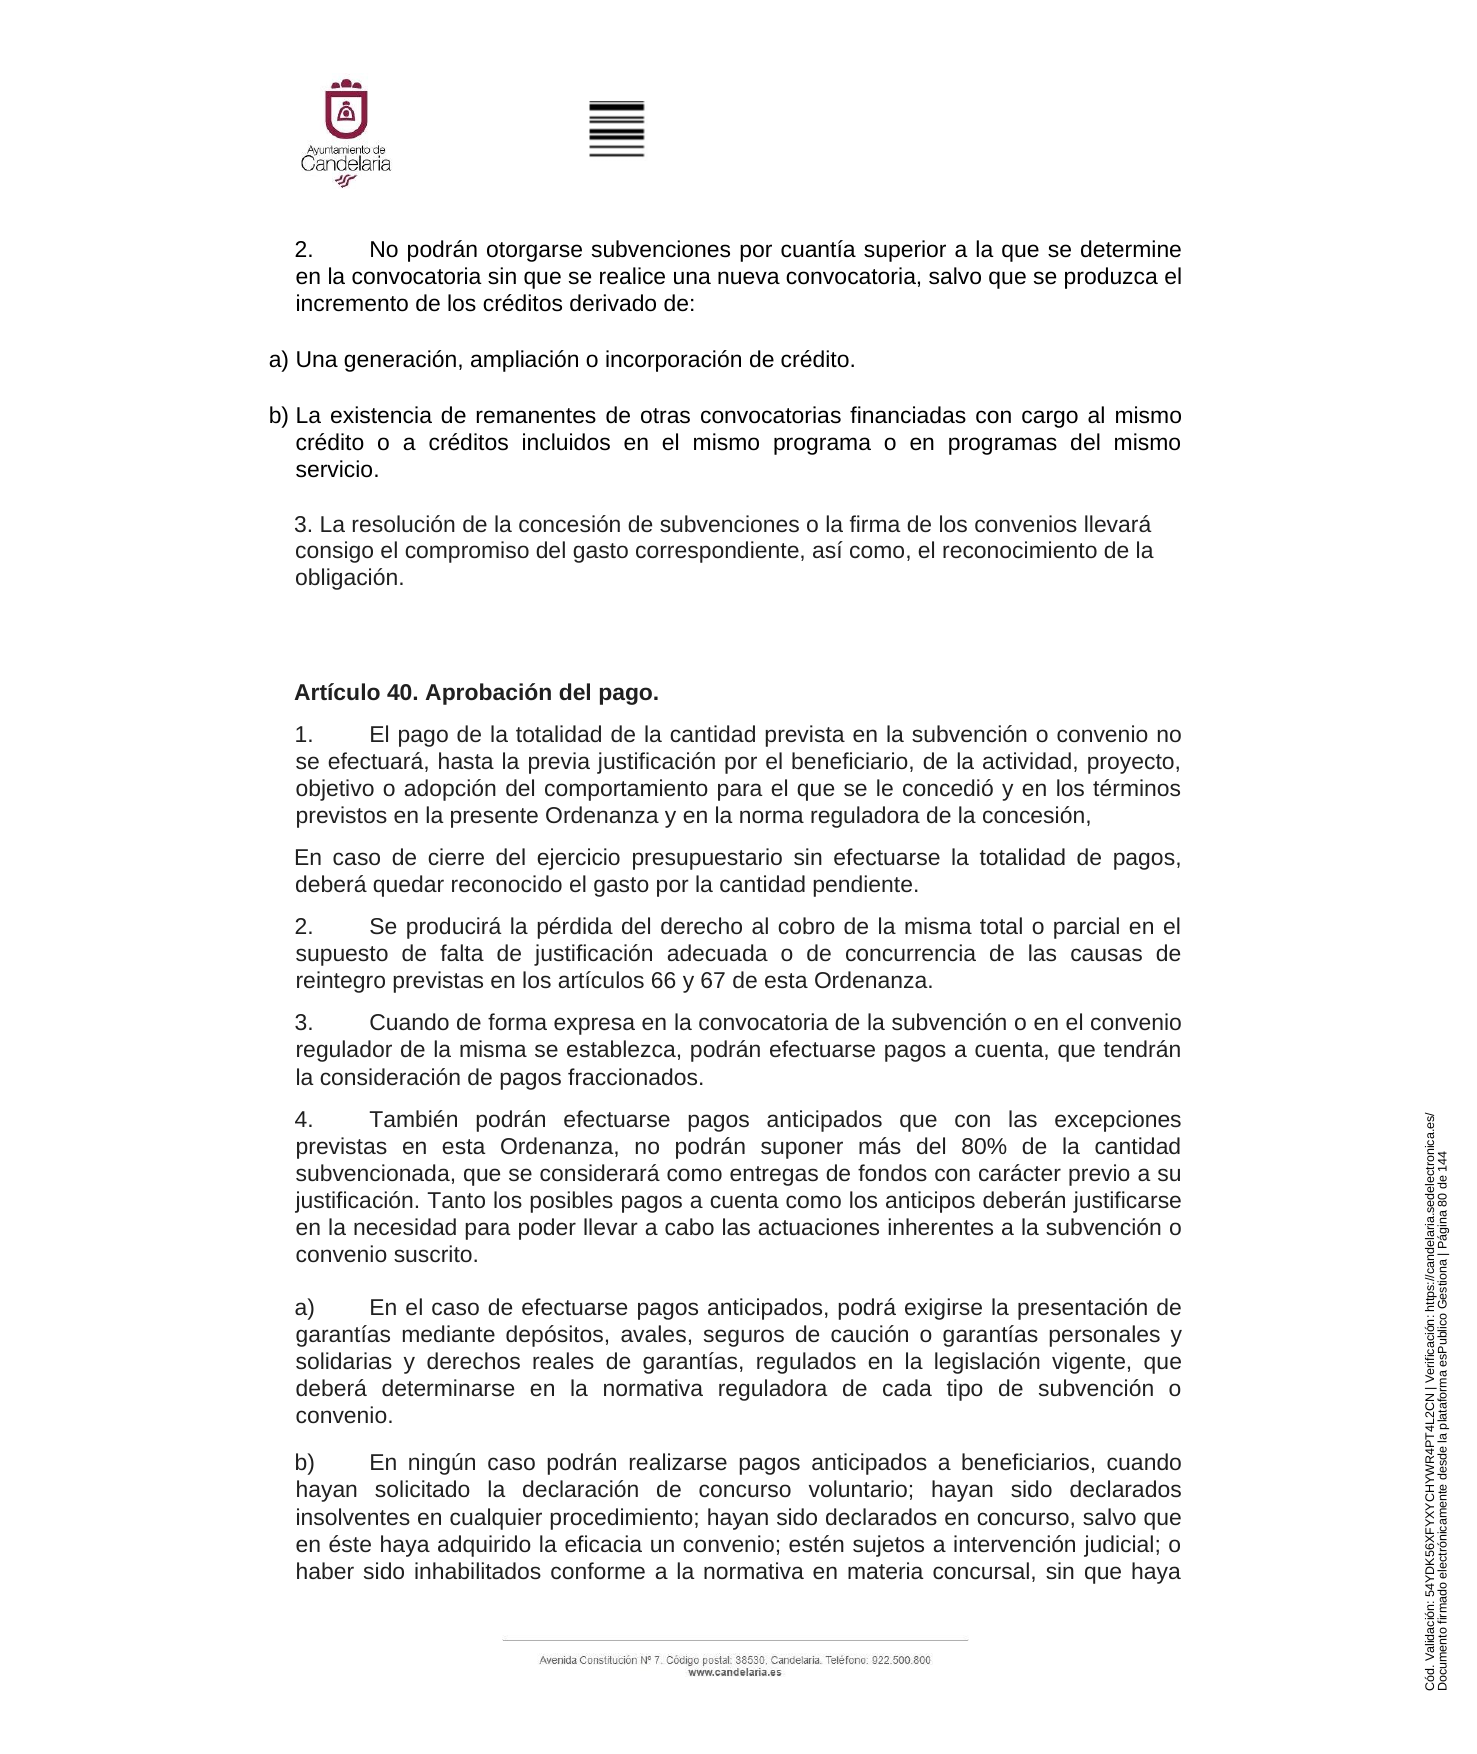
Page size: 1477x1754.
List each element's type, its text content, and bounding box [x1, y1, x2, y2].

list Se producirá la pérdida del derecho al cobro de la misma total o parcial en el supuesto de falta de justificación adecuada o de concurrencia de las causas de reintegro previstas en los artículos 66 y 67 de esta Ordenanza. [294, 913, 1182, 994]
list Una generación, ampliación o incorporación de crédito. [268, 346, 1182, 372]
list El pago de la totalidad de la cantidad prevista en la subvención o convenio no se efectuará, hasta la previa justificación por el beneficiario, de la actividad, proyecto, objetivo o adopción del comportamiento para el que se le concedió y en los términos previstos en la presente Ordenanza y en la norma reguladora de la concesión, [294, 721, 1182, 828]
list No podrán otorgarse subvenciones por cuantía superior a la que se determine en la convocatoria sin que se realice una nueva convocatoria, salvo que se produzca el incremento de los créditos derivado de: [294, 236, 1182, 317]
text En caso de cierre del ejercicio presupuestario sin efectuarse la totalidad de pagos, deberá quedar reconocido el gasto por la cantidad pendiente. [294, 844, 1182, 897]
text Artículo 40. Aprobación del pago. [294, 678, 1183, 705]
list También podrán efectuarse pagos anticipados que con las excepciones previstas en esta Ordenanza, no podrán suponer más del 80% de la cantidad subvencionada, que se considerará como entregas de fondos con carácter previo a su justificación. Tanto los posibles pagos a cuenta como los anticipos deberán justificarse en la necesidad para poder llevar a cabo las actuaciones inherentes a la subvención o convenio suscrito. [294, 1106, 1182, 1267]
list Cuando de forma expresa en la convocatoria de la subvención o en el convenio regulador de la misma se establezca, podrán efectuarse pagos a cuenta, que tendrán la consideración de pagos fraccionados. [294, 1009, 1182, 1090]
list La existencia de remanentes de otras convocatorias financiadas con cargo al mismo crédito o a créditos incluidos en el mismo programa o en programas del mismo servicio. [268, 402, 1182, 482]
list En el caso de efectuarse pagos anticipados, podrá exigirse la presentación de garantías mediante depósitos, avales, seguros de caución o garantías personales y solidarias y derechos reales de garantías, regulados en la legislación vigente, que deberá determinarse en la normativa reguladora de cada tipo de subvención o convenio. [294, 1294, 1182, 1428]
list En ningún caso podrán realizarse pagos anticipados a beneficiarios, cuando hayan solicitado la declaración de concurso voluntario; hayan sido declarados insolventes en cualquier procedimiento; hayan sido declarados en concurso, salvo que en éste haya adquirido la eficacia un convenio; estén sujetos a intervención judicial; o haber sido inhabilitados conforme a la normativa en materia concursal, sin que haya [294, 1449, 1182, 1584]
text 3. La resolución de la concesión de subvenciones o la firma de los convenios llevará consigo el compromiso del gasto correspondiente, así como, el reconocimiento de la obligación. [294, 512, 1183, 590]
